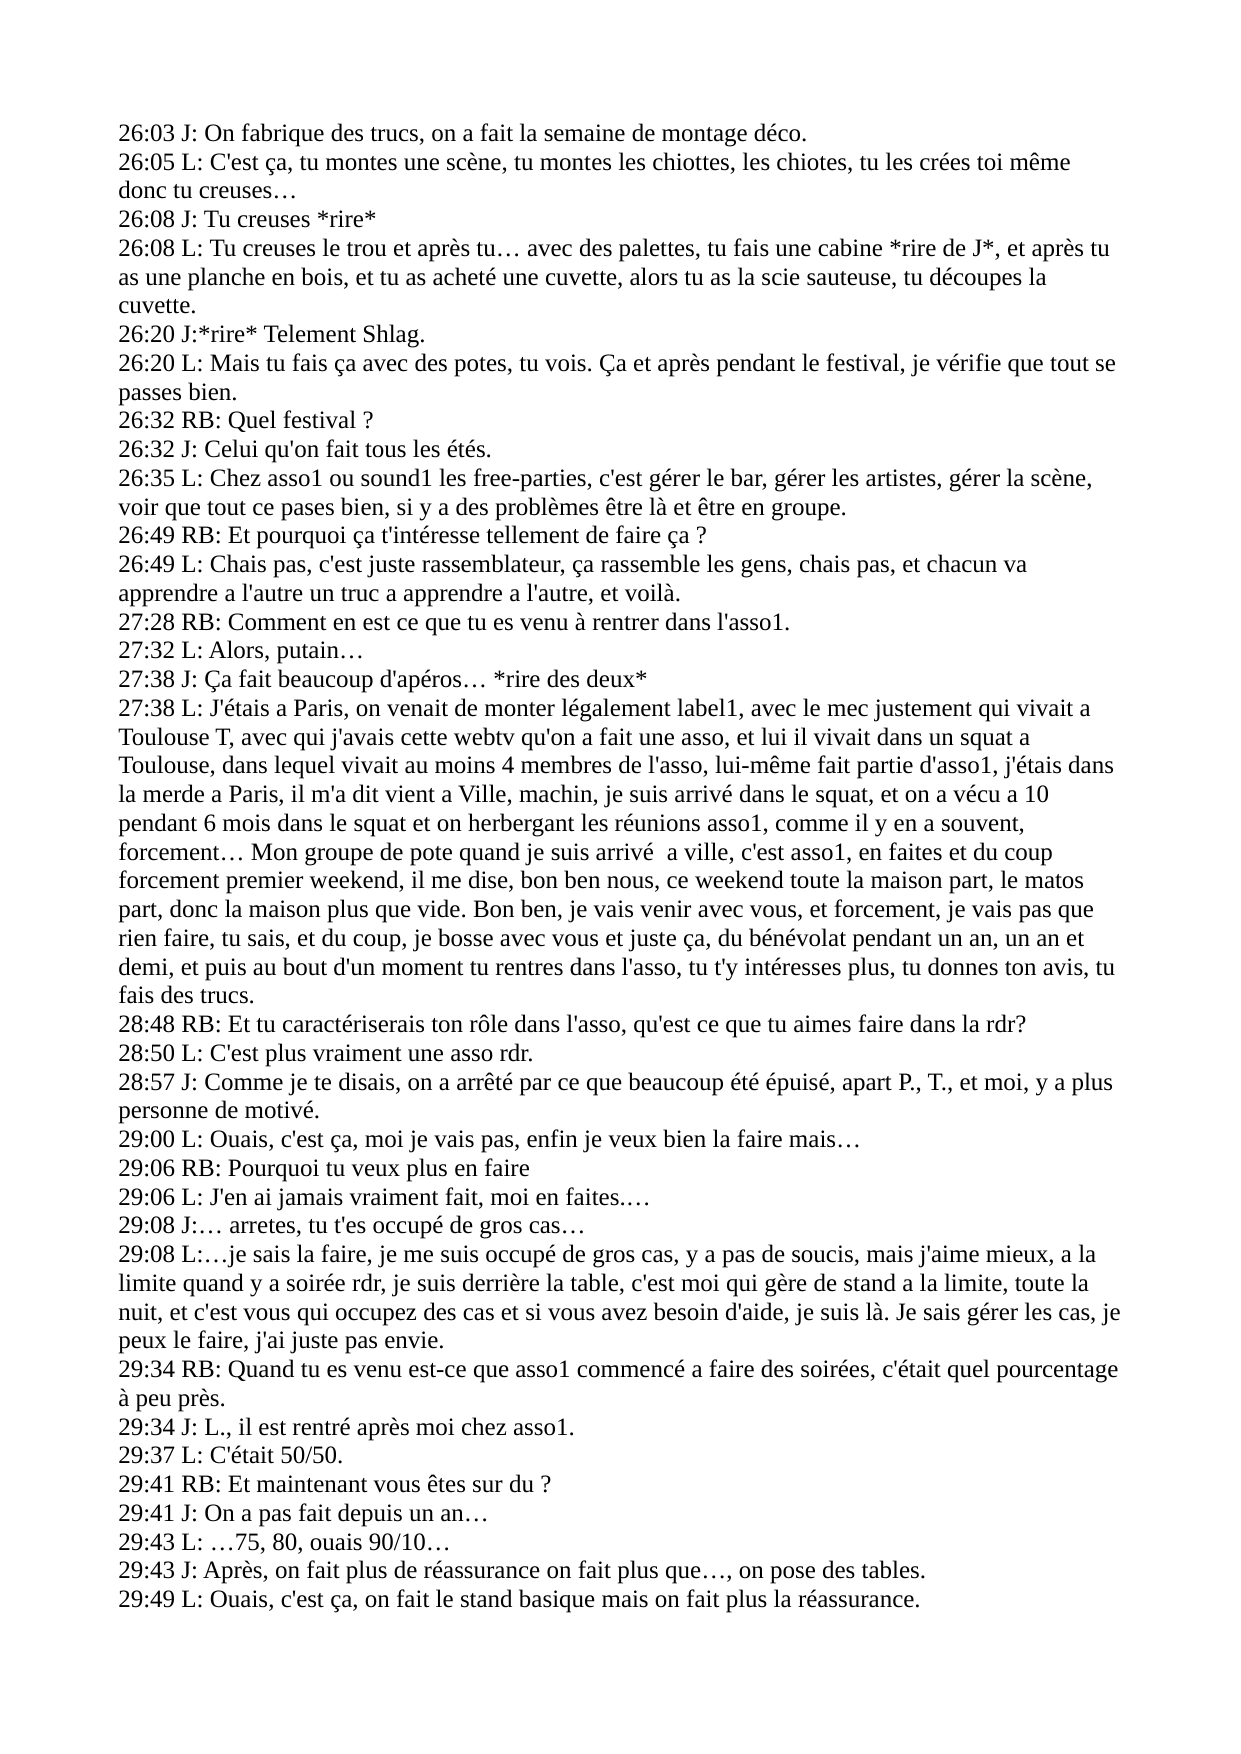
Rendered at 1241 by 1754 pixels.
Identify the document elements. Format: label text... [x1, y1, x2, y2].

text 26:03 J: On fabrique des trucs, on a fait la semaine de montage déco. 26:05 L: C'est ça, tu montes une scène, tu montes les chiottes, les chiotes, tu les crées toi même donc tu creuses… 26:08 J: Tu creuses *rire* 26:08 L: Tu creuses le trou et après tu… avec des palettes, tu fais une cabine *rire de J*, et après tu as une planche en bois, et tu as acheté une cuvette, alors tu as la scie sauteuse, tu découpes la cuvette. 26:20 J:*rire* Telement Shlag. 26:20 L: Mais tu fais ça avec des potes, tu vois. Ça et après pendant le festival, je vérifie que tout se passes bien. 26:32 RB: Quel festival ? 26:32 J: Celui qu'on fait tous les étés. 26:35 L: Chez asso1 ou sound1 les free-parties, c'est gérer le bar, gérer les artistes, gérer la scène, voir que tout ce pases bien, si y a des problèmes être là et être en groupe. 26:49 RB: Et pourquoi ça t'intéresse tellement de faire ça ? 26:49 L: Chais pas, c'est juste rassemblateur, ça rassemble les gens, chais pas, et chacun va apprendre a l'autre un truc a apprendre a l'autre, et voilà. 27:28 RB: Comment en est ce que tu es venu à rentrer dans l'asso1. 27:32 L: Alors, putain… 27:38 J: Ça fait beaucoup d'apéros… *rire des deux* 27:38 L: J'étais a Paris, on venait de monter légalement label1, avec le mec justement qui vivait a Toulouse T, avec qui j'avais cette webtv qu'on a fait une asso, et lui il vivait dans un squat a Toulouse, dans lequel vivait au moins 4 membres de l'asso, lui-même fait partie d'asso1, j'étais dans la merde a Paris, il m'a dit vient a Ville, machin, je suis arrivé dans le squat, et on a vécu a 10 pendant 6 mois dans le squat et on herbergant les réunions asso1, comme il y en a souvent, forcement… Mon groupe de pote quand je suis arrivé a ville, c'est asso1, en faites et du coup forcement premier weekend, il me dise, bon ben nous, ce weekend toute la maison part, le matos part, donc la maison plus que vide. Bon ben, je vais venir avec vous, et forcement, je vais pas que rien faire, tu sais, et du coup, je bosse avec vous et juste ça, du bénévolat pendant un an, un an et demi, et puis au bout d'un moment tu rentres dans l'asso, tu t'y intéresses plus, tu donnes ton avis, tu fais des trucs. 28:48 RB: Et tu caractériserais ton rôle dans l'asso, qu'est ce que tu aimes faire dans la rdr? 28:50 L: C'est plus vraiment une asso rdr. 28:57 J: Comme je te disais, on a arrêté par ce que beaucoup été épuisé, apart P., T., et moi, y a plus personne de motivé. 29:00 L: Ouais, c'est ça, moi je vais pas, enfin je veux bien la faire mais… 29:06 RB: Pourquoi tu veux plus en faire 29:06 L: J'en ai jamais vraiment fait, moi en faites.… 29:08 J:… arretes, tu t'es occupé de gros cas… 29:08 L:…je sais la faire, je me suis occupé de gros cas, y a pas de soucis, mais j'aime mieux, a la limite quand y a soirée rdr, je suis derrière la table, c'est moi qui gère de stand a la limite, toute la nuit, et c'est vous qui occupez des cas et si vous avez besoin d'aide, je suis là. Je sais gérer les cas, je peux le faire, j'ai juste pas envie. 29:34 RB: Quand tu es venu est-ce que asso1 commencé a faire des soirées, c'était quel pourcentage à peu près. 29:34 J: L., il est rentré après moi chez asso1. 29:37 L: C'était 50/50. 29:41 RB: Et maintenant vous êtes sur du ? 29:41 J: On a pas fait depuis un an… 29:43 L: …75, 80, ouais 90/10… 29:43 J: Après, on fait plus de réassurance on fait plus que…, on pose des tables. 29:49 L: Ouais, c'est ça, on fait le stand basique mais on fait plus la réassurance. [118, 118, 1122, 1613]
